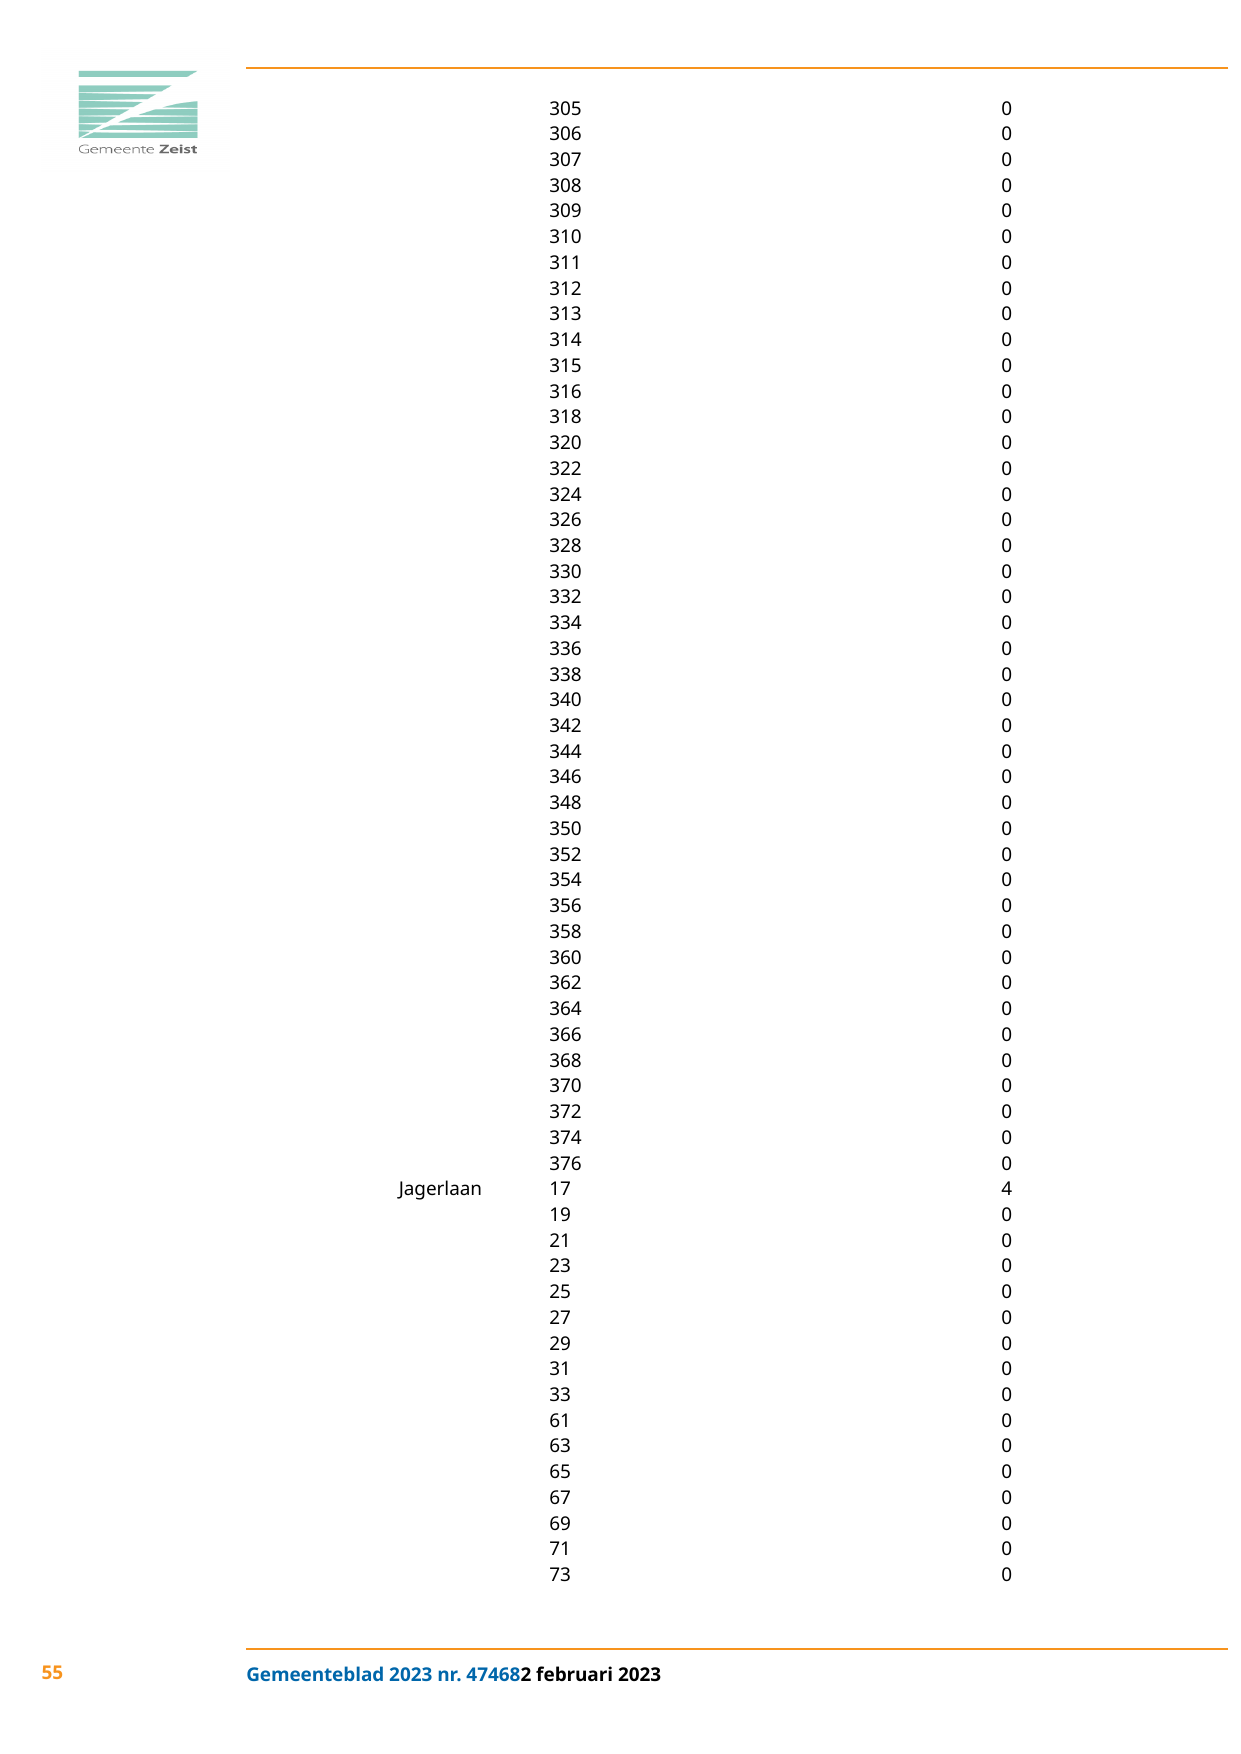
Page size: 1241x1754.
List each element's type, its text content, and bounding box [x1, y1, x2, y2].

table_cell [700, 506, 850, 532]
table_cell 334 [549, 609, 700, 635]
table_cell 0 [1001, 172, 1152, 198]
table_cell 314 [549, 326, 700, 352]
table_cell 358 [549, 918, 700, 944]
table_cell 352 [549, 841, 700, 867]
table_cell [248, 1150, 398, 1175]
table_cell [399, 1201, 549, 1227]
table_cell 33 [549, 1381, 700, 1407]
table_cell 360 [549, 944, 700, 969]
table_cell 315 [549, 352, 700, 378]
table_cell 23 [549, 1253, 700, 1278]
table_cell [850, 249, 1001, 275]
table_cell [248, 584, 398, 609]
table_cell 0 [1001, 584, 1152, 609]
table_cell 313 [549, 301, 700, 326]
table_cell [248, 378, 398, 403]
table_cell [700, 970, 850, 995]
table_cell 0 [1001, 95, 1152, 121]
table_cell [850, 738, 1001, 764]
table_cell [850, 1330, 1001, 1356]
table_cell 0 [1001, 1330, 1152, 1356]
table_cell [248, 1459, 398, 1484]
table_cell 0 [1001, 224, 1152, 249]
table_cell 350 [549, 815, 700, 841]
table_cell 0 [1001, 249, 1152, 275]
table_cell [850, 687, 1001, 712]
table_cell [248, 532, 398, 558]
table_cell [399, 790, 549, 815]
table_cell 0 [1001, 687, 1152, 712]
table_cell 65 [549, 1459, 700, 1484]
table_cell [399, 1073, 549, 1098]
table_cell [850, 635, 1001, 661]
table_cell [248, 352, 398, 378]
table_cell [850, 455, 1001, 481]
table_cell [700, 275, 850, 301]
table_cell [248, 1407, 398, 1433]
table_cell [700, 1175, 850, 1201]
table_cell [700, 1047, 850, 1072]
table_cell [248, 609, 398, 635]
table_cell [700, 352, 850, 378]
table_cell [248, 481, 398, 506]
table_cell [700, 712, 850, 738]
table_cell 362 [549, 970, 700, 995]
table_cell [850, 1175, 1001, 1201]
table_cell [399, 893, 549, 918]
table_cell [700, 378, 850, 403]
table_cell [850, 1561, 1001, 1587]
table_cell 0 [1001, 275, 1152, 301]
table_cell 0 [1001, 1407, 1152, 1433]
table_cell 0 [1001, 1510, 1152, 1536]
table_cell [700, 790, 850, 815]
table_cell 318 [549, 404, 700, 429]
table_cell [850, 1201, 1001, 1227]
table_cell [850, 995, 1001, 1021]
table_cell [399, 301, 549, 326]
table_cell 0 [1001, 738, 1152, 764]
table_cell [850, 1433, 1001, 1458]
table_cell [850, 1021, 1001, 1047]
table_cell 364 [549, 995, 700, 1021]
table_cell 0 [1001, 867, 1152, 892]
table_cell [248, 1098, 398, 1124]
table_cell [248, 121, 398, 146]
table_cell [248, 146, 398, 172]
table_cell 348 [549, 790, 700, 815]
table_cell [399, 1021, 549, 1047]
table_cell 29 [549, 1330, 700, 1356]
table_cell 332 [549, 584, 700, 609]
table_cell [700, 815, 850, 841]
table_cell [248, 764, 398, 789]
table_cell 372 [549, 1098, 700, 1124]
table_cell [850, 404, 1001, 429]
table_cell [248, 1175, 398, 1201]
table_cell 306 [549, 121, 700, 146]
table_cell [850, 1047, 1001, 1072]
table_cell [399, 867, 549, 892]
table_cell 0 [1001, 1561, 1152, 1587]
table_cell 0 [1001, 841, 1152, 867]
table_cell [850, 1227, 1001, 1253]
table_cell [248, 661, 398, 687]
table_cell [248, 995, 398, 1021]
table_cell [850, 1484, 1001, 1510]
table_cell [700, 1227, 850, 1253]
table_cell 305 [549, 95, 700, 121]
table_cell [700, 532, 850, 558]
table_cell [850, 1381, 1001, 1407]
table_cell [248, 1561, 398, 1587]
table_cell [248, 95, 398, 121]
table_cell [700, 995, 850, 1021]
table_cell 27 [549, 1304, 700, 1330]
table_cell [850, 815, 1001, 841]
table_cell [399, 584, 549, 609]
table_cell [399, 1047, 549, 1072]
table_cell [248, 790, 398, 815]
table_cell [399, 1484, 549, 1510]
table_cell [700, 1253, 850, 1278]
table_cell [248, 1227, 398, 1253]
table_cell 344 [549, 738, 700, 764]
table_cell 0 [1001, 635, 1152, 661]
table_cell [700, 1459, 850, 1484]
table_cell [399, 1253, 549, 1278]
table_cell [399, 1304, 549, 1330]
table_cell 312 [549, 275, 700, 301]
table_cell [399, 1278, 549, 1304]
table_cell [700, 172, 850, 198]
table_cell 307 [549, 146, 700, 172]
table_cell [850, 1407, 1001, 1433]
table_cell [850, 95, 1001, 121]
table_cell 322 [549, 455, 700, 481]
table_cell [248, 1201, 398, 1227]
table_cell [850, 1356, 1001, 1381]
table_cell 0 [1001, 429, 1152, 455]
table_cell 0 [1001, 1304, 1152, 1330]
table_cell [700, 558, 850, 584]
table_cell [399, 1227, 549, 1253]
table_cell [399, 609, 549, 635]
table_cell [850, 764, 1001, 789]
table_cell [399, 455, 549, 481]
table_cell [399, 506, 549, 532]
table_cell 340 [549, 687, 700, 712]
table_cell 0 [1001, 661, 1152, 687]
table_cell [700, 944, 850, 969]
table_cell [700, 481, 850, 506]
table_cell [850, 584, 1001, 609]
table_cell [850, 558, 1001, 584]
table_cell [850, 146, 1001, 172]
table_cell [700, 1561, 850, 1587]
table_cell [248, 1381, 398, 1407]
table_cell [399, 1330, 549, 1356]
table_cell [248, 970, 398, 995]
table_cell 310 [549, 224, 700, 249]
table_cell [850, 198, 1001, 223]
table_cell 328 [549, 532, 700, 558]
table_cell [700, 764, 850, 789]
table_cell [850, 661, 1001, 687]
table_cell [248, 841, 398, 867]
table_cell [399, 481, 549, 506]
table_cell 67 [549, 1484, 700, 1510]
table_cell [700, 404, 850, 429]
table_cell 376 [549, 1150, 700, 1175]
table_cell 338 [549, 661, 700, 687]
table_cell [850, 790, 1001, 815]
table_cell [700, 893, 850, 918]
table_cell [399, 1459, 549, 1484]
table_cell 324 [549, 481, 700, 506]
table_cell [248, 455, 398, 481]
table_cell [399, 275, 549, 301]
table_cell 0 [1001, 1459, 1152, 1484]
table_cell 0 [1001, 1047, 1152, 1072]
table_cell [700, 1021, 850, 1047]
table_cell [399, 635, 549, 661]
table_cell [399, 378, 549, 403]
table_cell [850, 970, 1001, 995]
table_cell 25 [549, 1278, 700, 1304]
table_cell 71 [549, 1536, 700, 1561]
table_cell 0 [1001, 455, 1152, 481]
table_cell [850, 712, 1001, 738]
table_cell [700, 455, 850, 481]
table_cell [700, 584, 850, 609]
table_cell [850, 918, 1001, 944]
table_cell 0 [1001, 1098, 1152, 1124]
table_cell [850, 893, 1001, 918]
table_cell 356 [549, 893, 700, 918]
picture [41, 47, 231, 172]
table_cell [399, 815, 549, 841]
table_cell 0 [1001, 481, 1152, 506]
table_cell 354 [549, 867, 700, 892]
table_cell [248, 1278, 398, 1304]
table_cell 0 [1001, 1536, 1152, 1561]
table_cell [700, 1073, 850, 1098]
table_cell 374 [549, 1124, 700, 1150]
table_cell 346 [549, 764, 700, 789]
table_cell 316 [549, 378, 700, 403]
table_cell [850, 301, 1001, 326]
table_cell [399, 1510, 549, 1536]
table_cell [700, 249, 850, 275]
table_cell [399, 841, 549, 867]
table_cell [850, 378, 1001, 403]
table_cell [850, 841, 1001, 867]
table_cell 19 [549, 1201, 700, 1227]
table_cell [399, 326, 549, 352]
table_cell 63 [549, 1433, 700, 1458]
table_cell [399, 1407, 549, 1433]
table_cell [399, 1098, 549, 1124]
table_cell [850, 1073, 1001, 1098]
table_cell [248, 198, 398, 223]
table_cell [248, 1073, 398, 1098]
table_cell [399, 1381, 549, 1407]
table_cell 73 [549, 1561, 700, 1587]
table_cell 0 [1001, 301, 1152, 326]
table_cell [850, 481, 1001, 506]
table_cell [850, 429, 1001, 455]
table_cell 0 [1001, 893, 1152, 918]
table_cell [700, 635, 850, 661]
table_cell [700, 301, 850, 326]
table_cell [850, 1278, 1001, 1304]
table_cell [248, 1021, 398, 1047]
table_cell [248, 712, 398, 738]
table_cell [399, 687, 549, 712]
table_cell 0 [1001, 1278, 1152, 1304]
table_cell 61 [549, 1407, 700, 1433]
table_cell [399, 172, 549, 198]
table_cell 0 [1001, 995, 1152, 1021]
table_cell [399, 146, 549, 172]
table_cell 0 [1001, 1073, 1152, 1098]
table_cell 0 [1001, 764, 1152, 789]
table_cell [399, 1124, 549, 1150]
table_cell [399, 558, 549, 584]
table_cell [399, 352, 549, 378]
table_cell 17 [549, 1175, 700, 1201]
table_cell [700, 198, 850, 223]
table_cell [850, 224, 1001, 249]
table_cell [850, 867, 1001, 892]
table_cell 370 [549, 1073, 700, 1098]
table_cell [700, 224, 850, 249]
table_cell [399, 995, 549, 1021]
table_cell 4 [1001, 1175, 1152, 1201]
table_cell 0 [1001, 790, 1152, 815]
table_cell 0 [1001, 1021, 1152, 1047]
table_cell [700, 1433, 850, 1458]
table_cell [248, 275, 398, 301]
table_cell [700, 1098, 850, 1124]
table_cell [248, 738, 398, 764]
table_cell 0 [1001, 1484, 1152, 1510]
table_cell [248, 1330, 398, 1356]
table_cell [399, 224, 549, 249]
table_cell 0 [1001, 712, 1152, 738]
table_cell 0 [1001, 815, 1152, 841]
table_cell [399, 712, 549, 738]
table_cell [850, 1124, 1001, 1150]
table_cell [248, 404, 398, 429]
table_cell [700, 1381, 850, 1407]
table_cell [700, 326, 850, 352]
table_cell 326 [549, 506, 700, 532]
table_cell [248, 1304, 398, 1330]
table_cell [248, 301, 398, 326]
table_cell [248, 1356, 398, 1381]
table_cell 0 [1001, 404, 1152, 429]
table_cell [399, 532, 549, 558]
table_cell 0 [1001, 1150, 1152, 1175]
table_cell [850, 1510, 1001, 1536]
table_cell 0 [1001, 1201, 1152, 1227]
table_cell [248, 429, 398, 455]
table_cell [700, 687, 850, 712]
table_cell [700, 146, 850, 172]
table_cell 366 [549, 1021, 700, 1047]
table_cell [248, 944, 398, 969]
table_cell [700, 918, 850, 944]
table_cell 0 [1001, 1433, 1152, 1458]
table_cell [248, 1510, 398, 1536]
table_cell 0 [1001, 1253, 1152, 1278]
table_cell [850, 1304, 1001, 1330]
table_cell [399, 970, 549, 995]
table_cell 0 [1001, 121, 1152, 146]
table_cell [399, 661, 549, 687]
table_cell 0 [1001, 532, 1152, 558]
table_cell 309 [549, 198, 700, 223]
table_cell [248, 893, 398, 918]
table_cell [700, 1201, 850, 1227]
table_cell [700, 1330, 850, 1356]
table_cell [700, 1150, 850, 1175]
table_cell [700, 1536, 850, 1561]
table_cell [850, 506, 1001, 532]
table_cell [248, 1253, 398, 1278]
table_cell [248, 687, 398, 712]
table_cell [248, 558, 398, 584]
table_cell [850, 1253, 1001, 1278]
table_cell [850, 1150, 1001, 1175]
table_cell 0 [1001, 378, 1152, 403]
table_cell [399, 1150, 549, 1175]
table_cell [248, 1536, 398, 1561]
table_cell [700, 1356, 850, 1381]
table_cell [700, 95, 850, 121]
table_cell [248, 635, 398, 661]
table_cell [248, 1484, 398, 1510]
table_cell 330 [549, 558, 700, 584]
table_cell [700, 661, 850, 687]
table_cell [399, 95, 549, 121]
table_cell 0 [1001, 1227, 1152, 1253]
table_cell Jagerlaan [399, 1175, 549, 1201]
table_cell 0 [1001, 970, 1152, 995]
table_cell 0 [1001, 1124, 1152, 1150]
table_cell [850, 1098, 1001, 1124]
table_cell [399, 918, 549, 944]
table_cell [248, 326, 398, 352]
table_cell [248, 1124, 398, 1150]
table_cell [850, 275, 1001, 301]
table_cell [248, 918, 398, 944]
table_cell [700, 121, 850, 146]
table_cell 308 [549, 172, 700, 198]
table_cell [850, 532, 1001, 558]
table_cell [399, 1433, 549, 1458]
table_cell [248, 224, 398, 249]
table_cell [399, 404, 549, 429]
table_cell [700, 1278, 850, 1304]
table_cell [248, 506, 398, 532]
table_cell [248, 1047, 398, 1072]
table_cell 31 [549, 1356, 700, 1381]
table_cell [850, 352, 1001, 378]
table_cell [248, 1433, 398, 1458]
table_cell [700, 867, 850, 892]
table_cell [399, 738, 549, 764]
table_cell 368 [549, 1047, 700, 1072]
table_cell [399, 1536, 549, 1561]
table_cell 311 [549, 249, 700, 275]
table_cell [248, 249, 398, 275]
table_cell 0 [1001, 1381, 1152, 1407]
table_cell 0 [1001, 198, 1152, 223]
table_cell [850, 944, 1001, 969]
table_cell 0 [1001, 944, 1152, 969]
table_cell [399, 121, 549, 146]
table_cell [399, 1561, 549, 1587]
table_cell 0 [1001, 609, 1152, 635]
table_cell [700, 1124, 850, 1150]
table_cell 0 [1001, 506, 1152, 532]
table_cell [700, 1407, 850, 1433]
table_cell [399, 944, 549, 969]
table_cell [850, 326, 1001, 352]
table_cell [248, 867, 398, 892]
table_cell [700, 1510, 850, 1536]
table_cell 0 [1001, 352, 1152, 378]
table_cell 0 [1001, 558, 1152, 584]
table_cell [850, 1536, 1001, 1561]
table_cell [399, 429, 549, 455]
table_cell 320 [549, 429, 700, 455]
table_cell [700, 1304, 850, 1330]
table_cell [248, 172, 398, 198]
table_cell [399, 1356, 549, 1381]
table_cell [700, 841, 850, 867]
table_cell [399, 249, 549, 275]
table_cell 0 [1001, 146, 1152, 172]
table_cell [399, 764, 549, 789]
table_cell [248, 815, 398, 841]
table_cell [850, 609, 1001, 635]
table_cell [399, 198, 549, 223]
table_cell [700, 429, 850, 455]
table_cell [700, 609, 850, 635]
table_cell 342 [549, 712, 700, 738]
table_cell 69 [549, 1510, 700, 1536]
table_cell [700, 1484, 850, 1510]
table_cell 336 [549, 635, 700, 661]
table_cell 0 [1001, 326, 1152, 352]
table_cell 21 [549, 1227, 700, 1253]
table_cell [700, 738, 850, 764]
table_cell 0 [1001, 918, 1152, 944]
table_cell [850, 121, 1001, 146]
table_cell [850, 1459, 1001, 1484]
table_cell [850, 172, 1001, 198]
table_cell 0 [1001, 1356, 1152, 1381]
